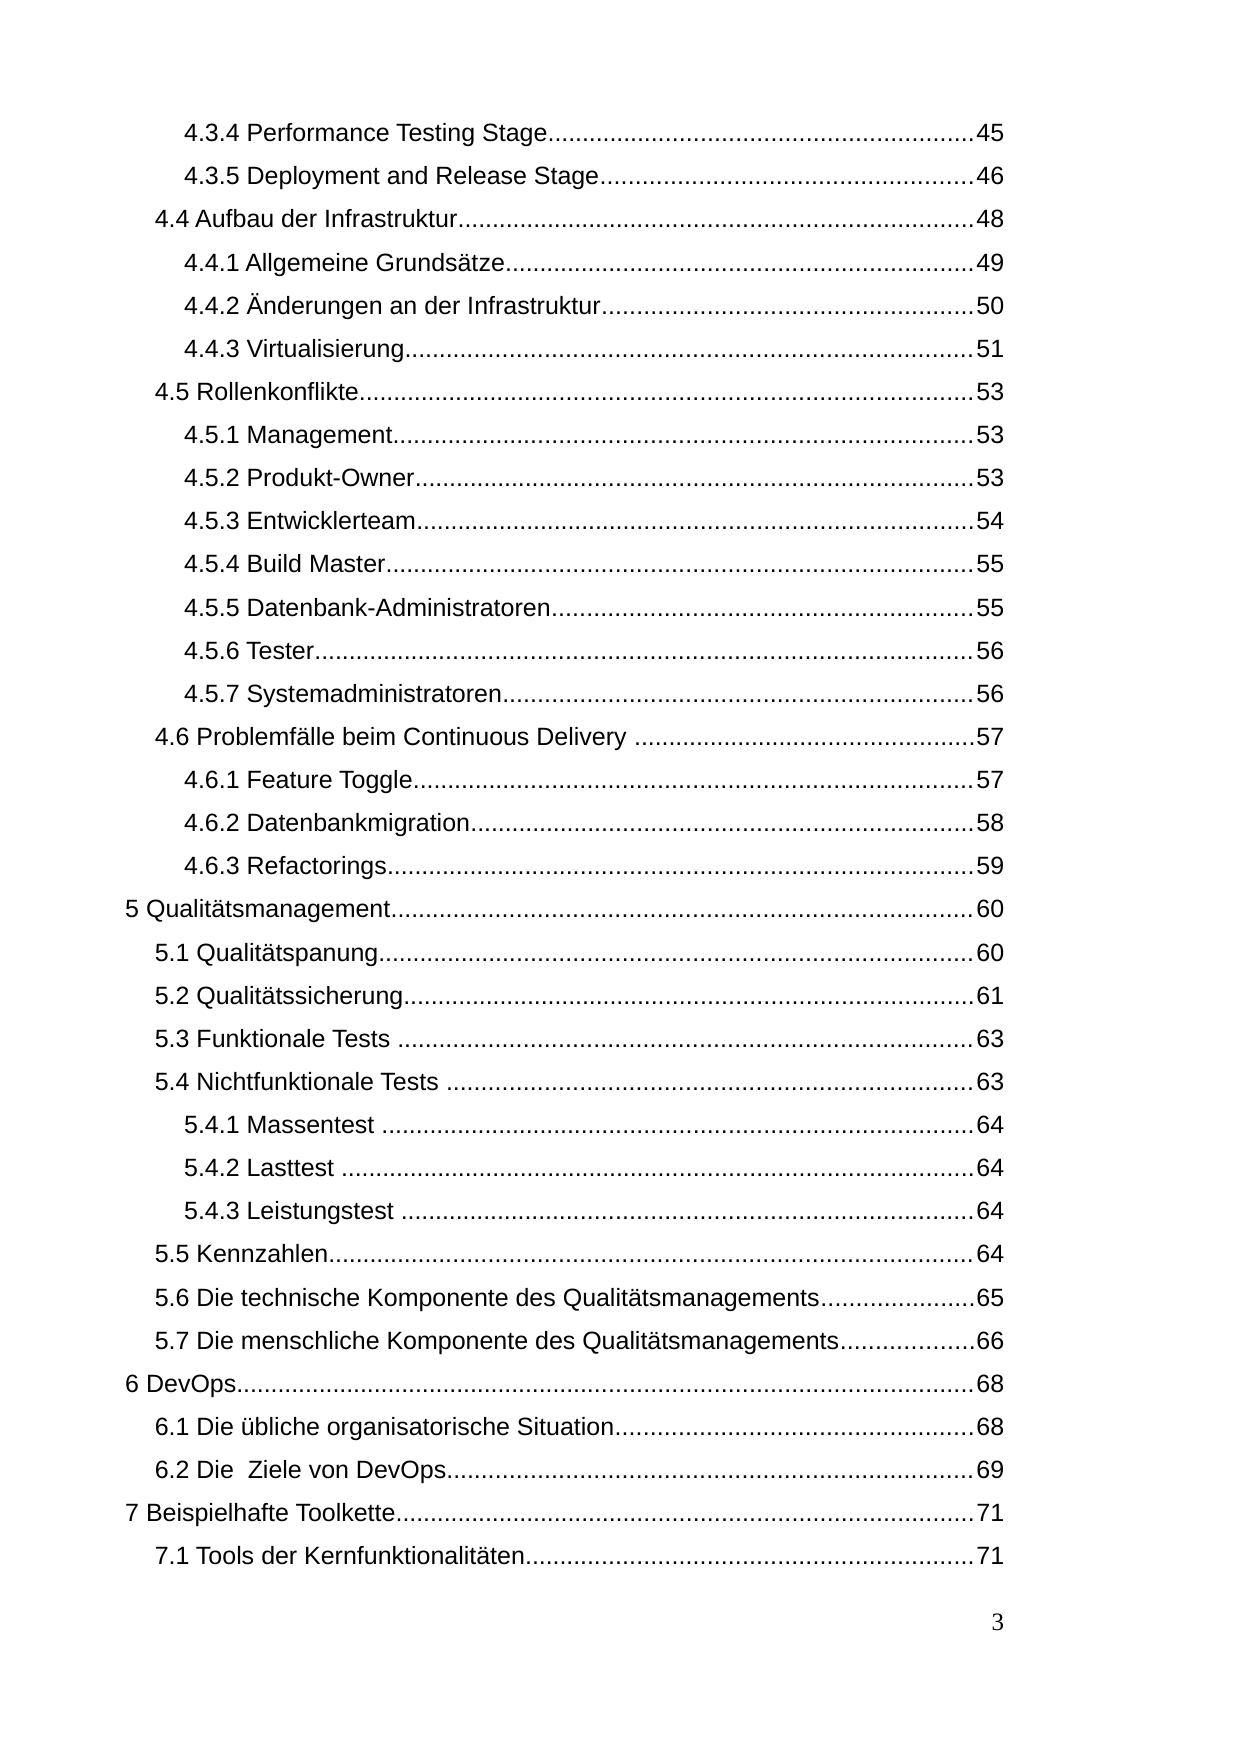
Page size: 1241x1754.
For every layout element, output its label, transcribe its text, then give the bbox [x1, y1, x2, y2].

text 7.1 Tools der Kernfunktionalitäten 71 [148, 1541, 1004, 1570]
text 5.2 Qualitätssicherung 61 [148, 981, 1004, 1009]
text 5.1 Qualitätspanung 60 [148, 937, 1004, 966]
text 5.5 Kennzahlen 64 [148, 1239, 1004, 1268]
text 4.6.3 Refactorings 59 [177, 851, 1004, 880]
text 7 Beispielhafte Toolkette 71 [118, 1498, 1004, 1527]
text 4.5.1 Management 53 [177, 420, 1004, 449]
text 4.5.4 Build Master 55 [177, 549, 1004, 578]
text 4.5.5 Datenbank-Administratoren 55 [177, 592, 1004, 621]
text 4.3.4 Performance Testing Stage 45 [177, 118, 1004, 147]
text 4.4.2 Änderungen an der Infrastruktur 50 [177, 291, 1004, 319]
text 4.6.1 Feature Toggle 57 [177, 765, 1004, 794]
text 6.2 Die Ziele von DevOps 69 [148, 1455, 1004, 1484]
text 6.1 Die übliche organisatorische Situation 68 [148, 1412, 1004, 1441]
text 5.6 Die technische Komponente des Qualitätsmanagements 65 [148, 1282, 1004, 1311]
text 4.3.5 Deployment and Release Stage 46 [177, 161, 1004, 190]
text 4.4.3 Virtualisierung 51 [177, 334, 1004, 362]
text 4.4.1 Allgemeine Grundsätze 49 [177, 247, 1004, 276]
text 4.5 Rollenkonflikte 53 [148, 377, 1004, 406]
text 6 DevOps 68 [118, 1369, 1004, 1397]
text 4.5.6 Tester 56 [177, 636, 1004, 664]
text 4.6.2 Datenbankmigration 58 [177, 808, 1004, 837]
text 5 Qualitätsmanagement 60 [118, 894, 1004, 923]
text 4.5.2 Produkt-Owner 53 [177, 463, 1004, 492]
text 5.4.3 Leistungstest 64 [177, 1196, 1004, 1225]
text 5.3 Funktionale Tests 63 [148, 1024, 1004, 1052]
text 5.4.2 Lasttest 64 [177, 1153, 1004, 1182]
text 5.4 Nichtfunktionale Tests 63 [148, 1067, 1004, 1096]
text 5.4.1 Massentest 64 [177, 1110, 1004, 1139]
text 4.4 Aufbau der Infrastruktur 48 [148, 204, 1004, 233]
text 5.7 Die menschliche Komponente des Qualitätsmanagements 66 [148, 1326, 1004, 1354]
text 4.5.3 Entwicklerteam 54 [177, 506, 1004, 535]
text 4.6 Problemfälle beim Continuous Delivery 57 [148, 722, 1004, 751]
text 4.5.7 Systemadministratoren 56 [177, 679, 1004, 707]
